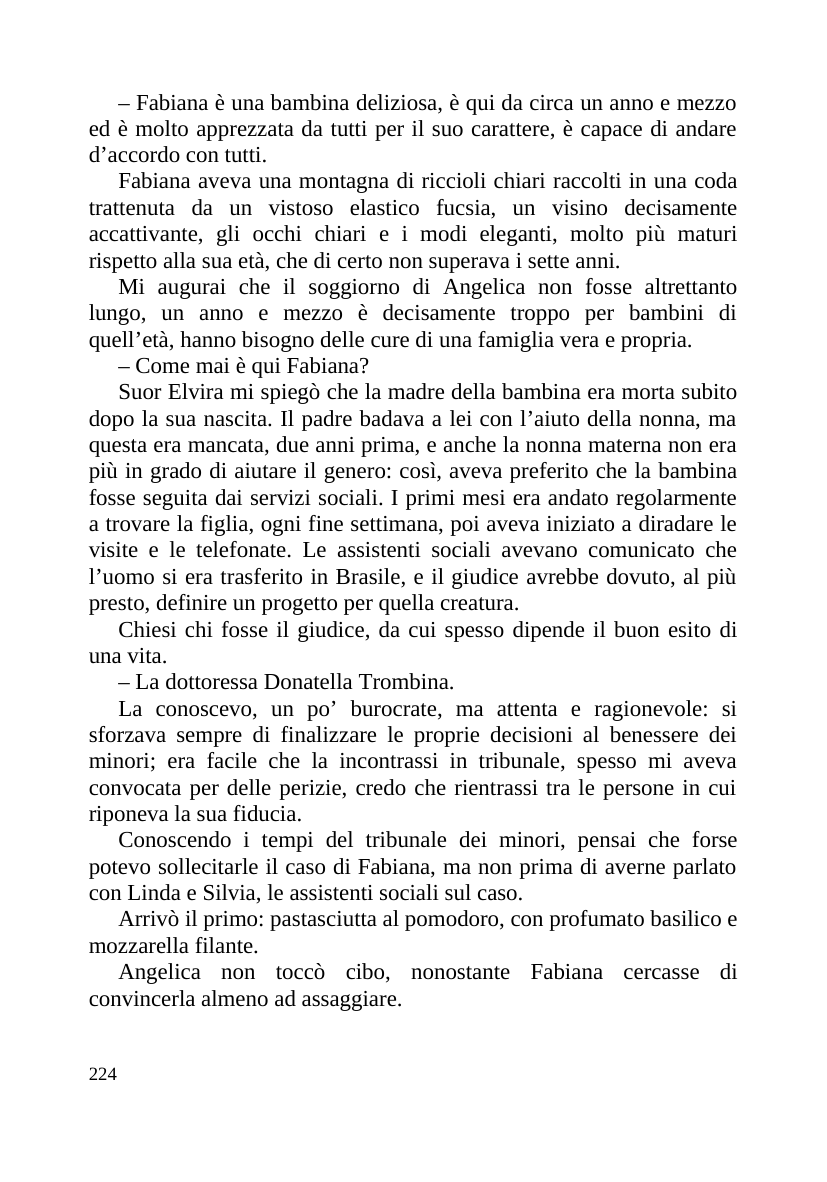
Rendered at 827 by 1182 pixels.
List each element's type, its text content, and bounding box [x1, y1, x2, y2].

text Mi augurai che il soggiorno di Angelica non fosse altrettanto lungo, un anno e mezzo è decisamente troppo per bambini di quell’età, hanno bisogno delle cure di una famiglia vera e propria. [88, 273, 738, 352]
text ‒ Fabiana è una bambina deliziosa, è qui da circa un anno e mezzo ed è molto apprezzata da tutti per il suo carattere, è capace di andare d’accordo con tutti. [88, 88, 738, 168]
text La conoscevo, un po’ burocrate, ma attenta e ragionevole: si sforzava sempre di finalizzare le proprie decisioni al benessere dei minori; era facile che la incontrassi in tribunale, spesso mi aveva convocata per delle perizie, credo che rientrassi tra le persone in cui riponeva la sua fiducia. [88, 695, 738, 826]
text Conoscendo i tempi del tribunale dei minori, pensai che forse potevo sollecitarle il caso di Fabiana, ma non prima di averne parlato con Linda e Silvia, le assistenti sociali sul caso. [88, 826, 738, 906]
text Chiesi chi fosse il giudice, da cui spesso dipende il buon esito di una vita. [88, 616, 738, 668]
text ‒ Come mai è qui Fabiana? [88, 352, 738, 378]
text – La dottoressa Donatella Trombina. [88, 668, 738, 695]
text Arrivò il primo: pastasciutta al pomodoro, con profumato basilico e mozzarella filante. [88, 906, 738, 958]
text Fabiana aveva una montagna di riccioli chiari raccolti in una coda trattenuta da un vistoso elastico fucsia, un visino decisamente accattivante, gli occhi chiari e i modi eleganti, molto più maturi rispetto alla sua età, che di certo non superava i sette anni. [88, 168, 738, 273]
text Angelica non toccò cibo, nonostante Fabiana cercasse di convincerla almeno ad assaggiare. [88, 958, 738, 1011]
text Suor Elvira mi spiegò che la madre della bambina era morta subito dopo la sua nascita. Il padre badava a lei con l’aiuto della nonna, ma questa era mancata, due anni prima, e anche la nonna materna non era più in grado di aiutare il genero: così, aveva preferito che la bambina fosse seguita dai servizi sociali. I primi mesi era andato regolarmente a trovare la figlia, ogni fine settimana, poi aveva iniziato a diradare le visite e le telefonate. Le assistenti sociali avevano comunicato che l’uomo si era trasferito in Brasile, e il giudice avrebbe dovuto, al più presto, definire un progetto per quella creatura. [88, 378, 738, 616]
